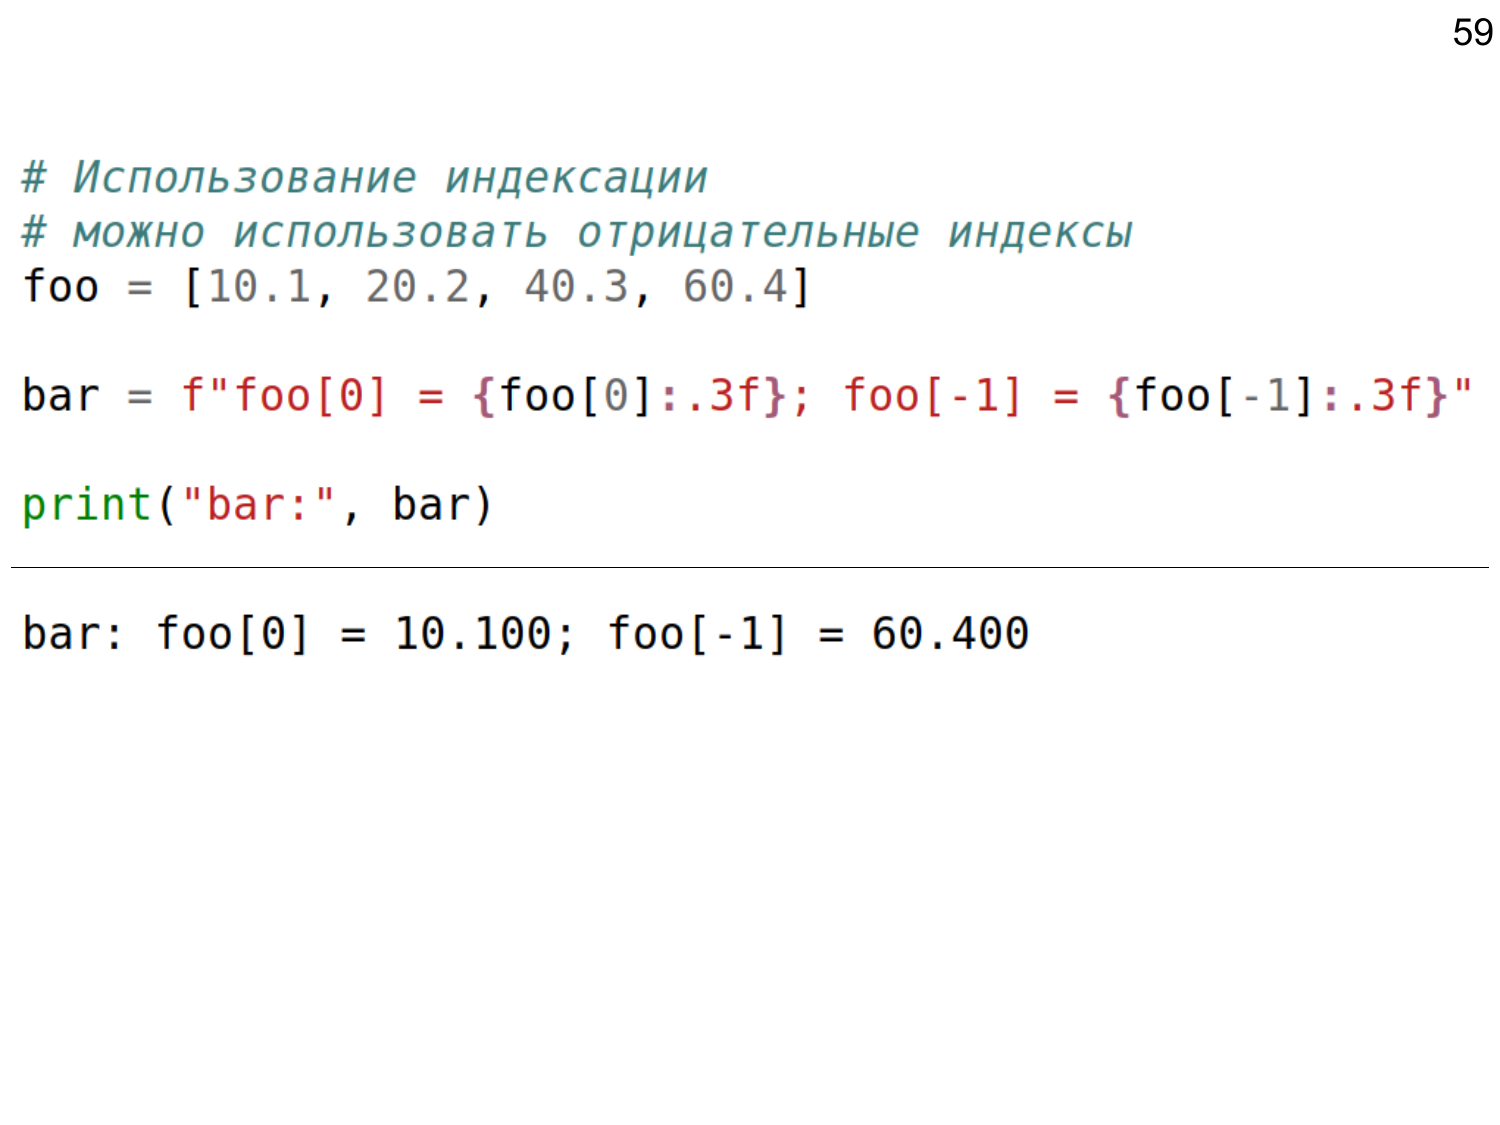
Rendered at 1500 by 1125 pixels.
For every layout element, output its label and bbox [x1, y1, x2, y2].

picture [14, 600, 1038, 671]
picture [12, 144, 1481, 539]
